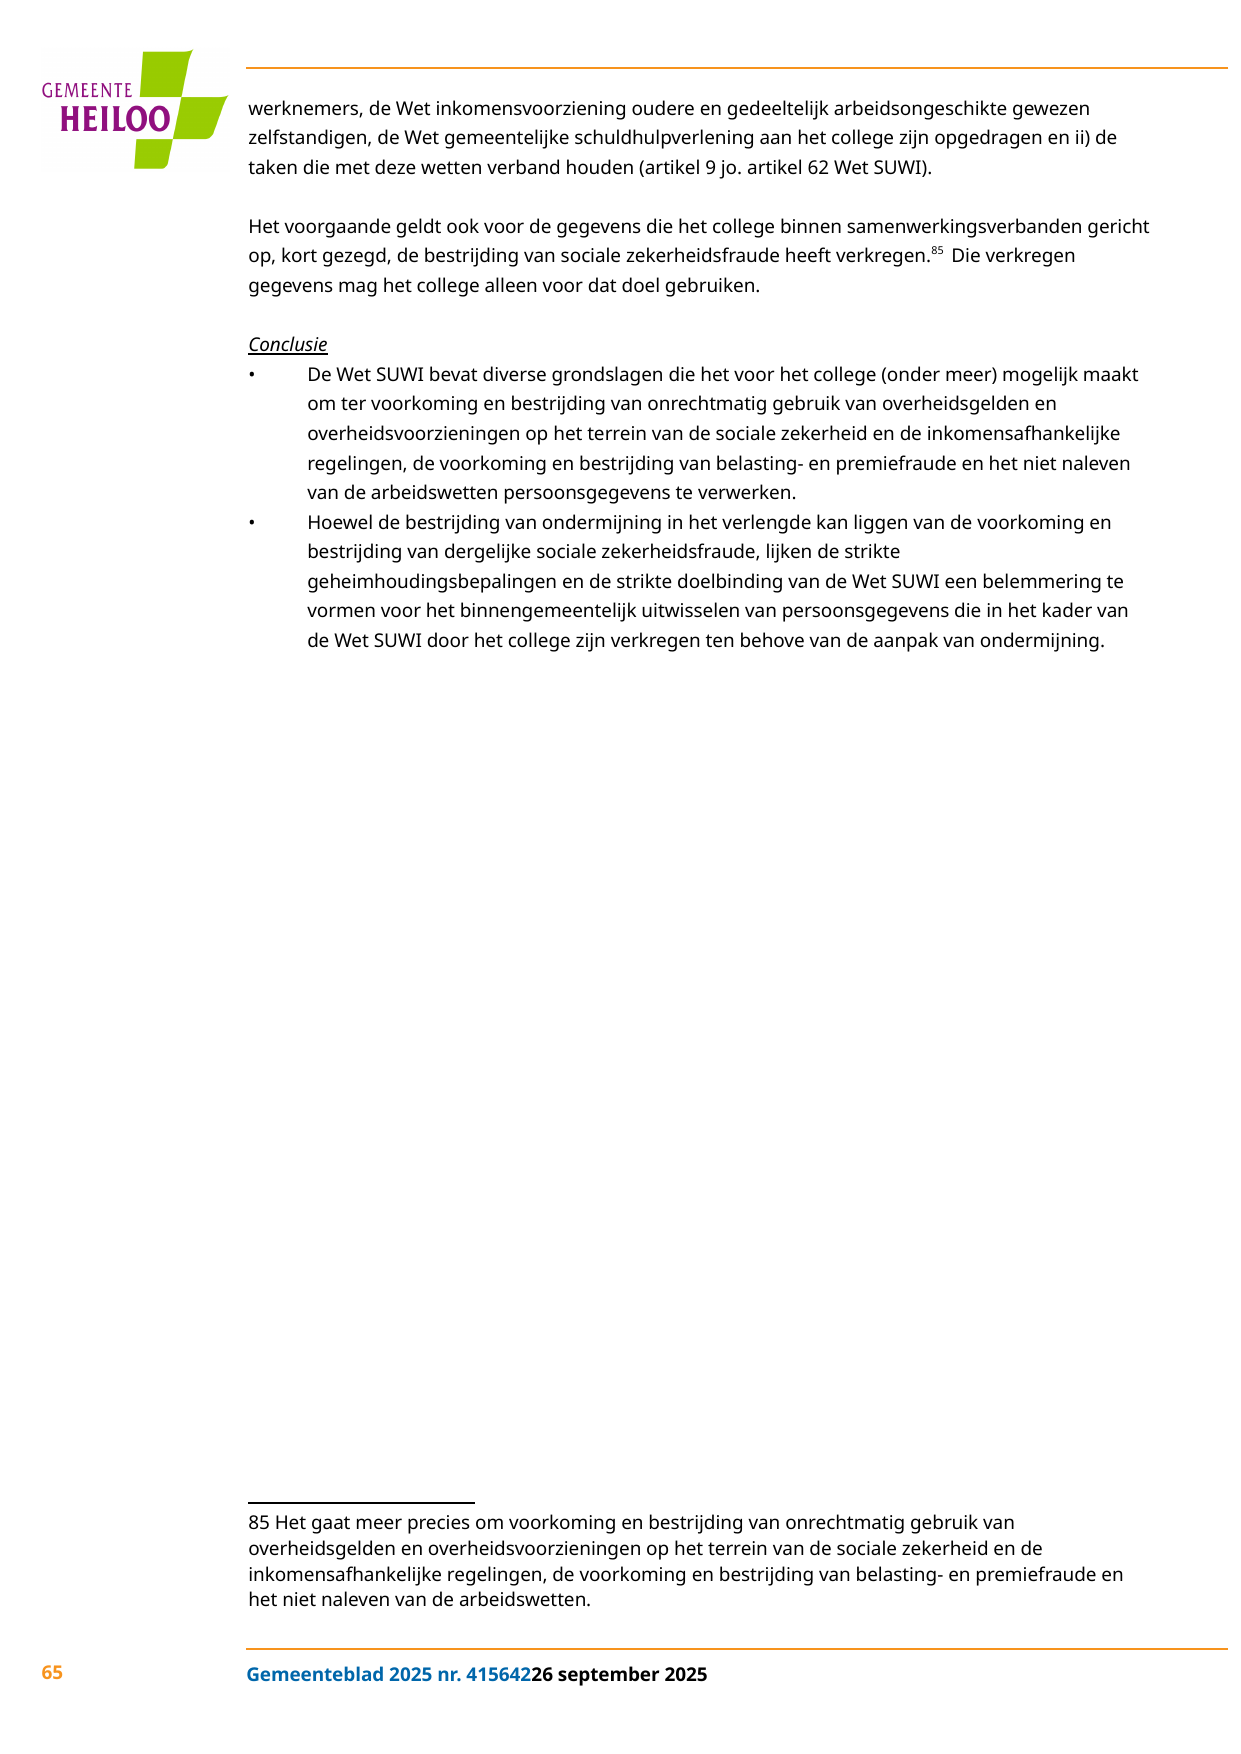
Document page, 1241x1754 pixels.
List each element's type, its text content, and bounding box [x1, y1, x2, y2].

list De Wet SUWI bevat diverse grondslagen die het voor het college (onder meer) mogelijk maakt om ter voorkoming en bestrijding van onrechtmatig gebruik van overheidsgelden en overheidsvoorzieningen op het terrein van de sociale zekerheid en de inkomensafhankelijke regelingen, de voorkoming en bestrijding van belasting- en premiefraude en het niet naleven van de arbeidswetten persoonsgegevens te verwerken. [248, 361, 1152, 505]
picture [41, 47, 231, 172]
text Conclusie [248, 331, 1152, 357]
list Hoewel de bestrijding van ondermijning in het verlengde kan liggen van de voorkoming en bestrijding van dergelijke sociale zekerheidsfraude, lijken de strikte geheimhoudingsbepalingen en de strikte doelbinding van de Wet SUWI een belemmering te vormen voor het binnengemeentelijk uitwisselen van persoonsgegevens die in het kader van de Wet SUWI door het college zijn verkregen ten behove van de aanpak van ondermijning. [248, 509, 1152, 653]
text Het voorgaande geldt ook voor de gegevens die het college binnen samenwerkingsverbanden gericht op, kort gezegd, de bestrijding van sociale zekerheidsfraude heeft verkregen. Die verkregen gegevens mag het college alleen voor dat doel gebruiken. [248, 213, 1152, 298]
text Het gaat meer precies om voorkoming en bestrijding van onrechtmatig gebruik van overheidsgelden en overheidsvoorzieningen op het terrein van de sociale zekerheid en de inkomensafhankelijke regelingen, de voorkoming en bestrijding van belasting- en premiefraude en het niet naleven van de arbeidswetten. [248, 1509, 1152, 1612]
text werknemers, de Wet inkomensvoorziening oudere en gedeeltelijk arbeidsongeschikte gewezen zelfstandigen, de Wet gemeentelijke schuldhulpverlening aan het college zijn opgedragen en ii) de taken die met deze wetten verband houden (artikel 9 jo. artikel 62 Wet SUWI). [248, 95, 1152, 180]
